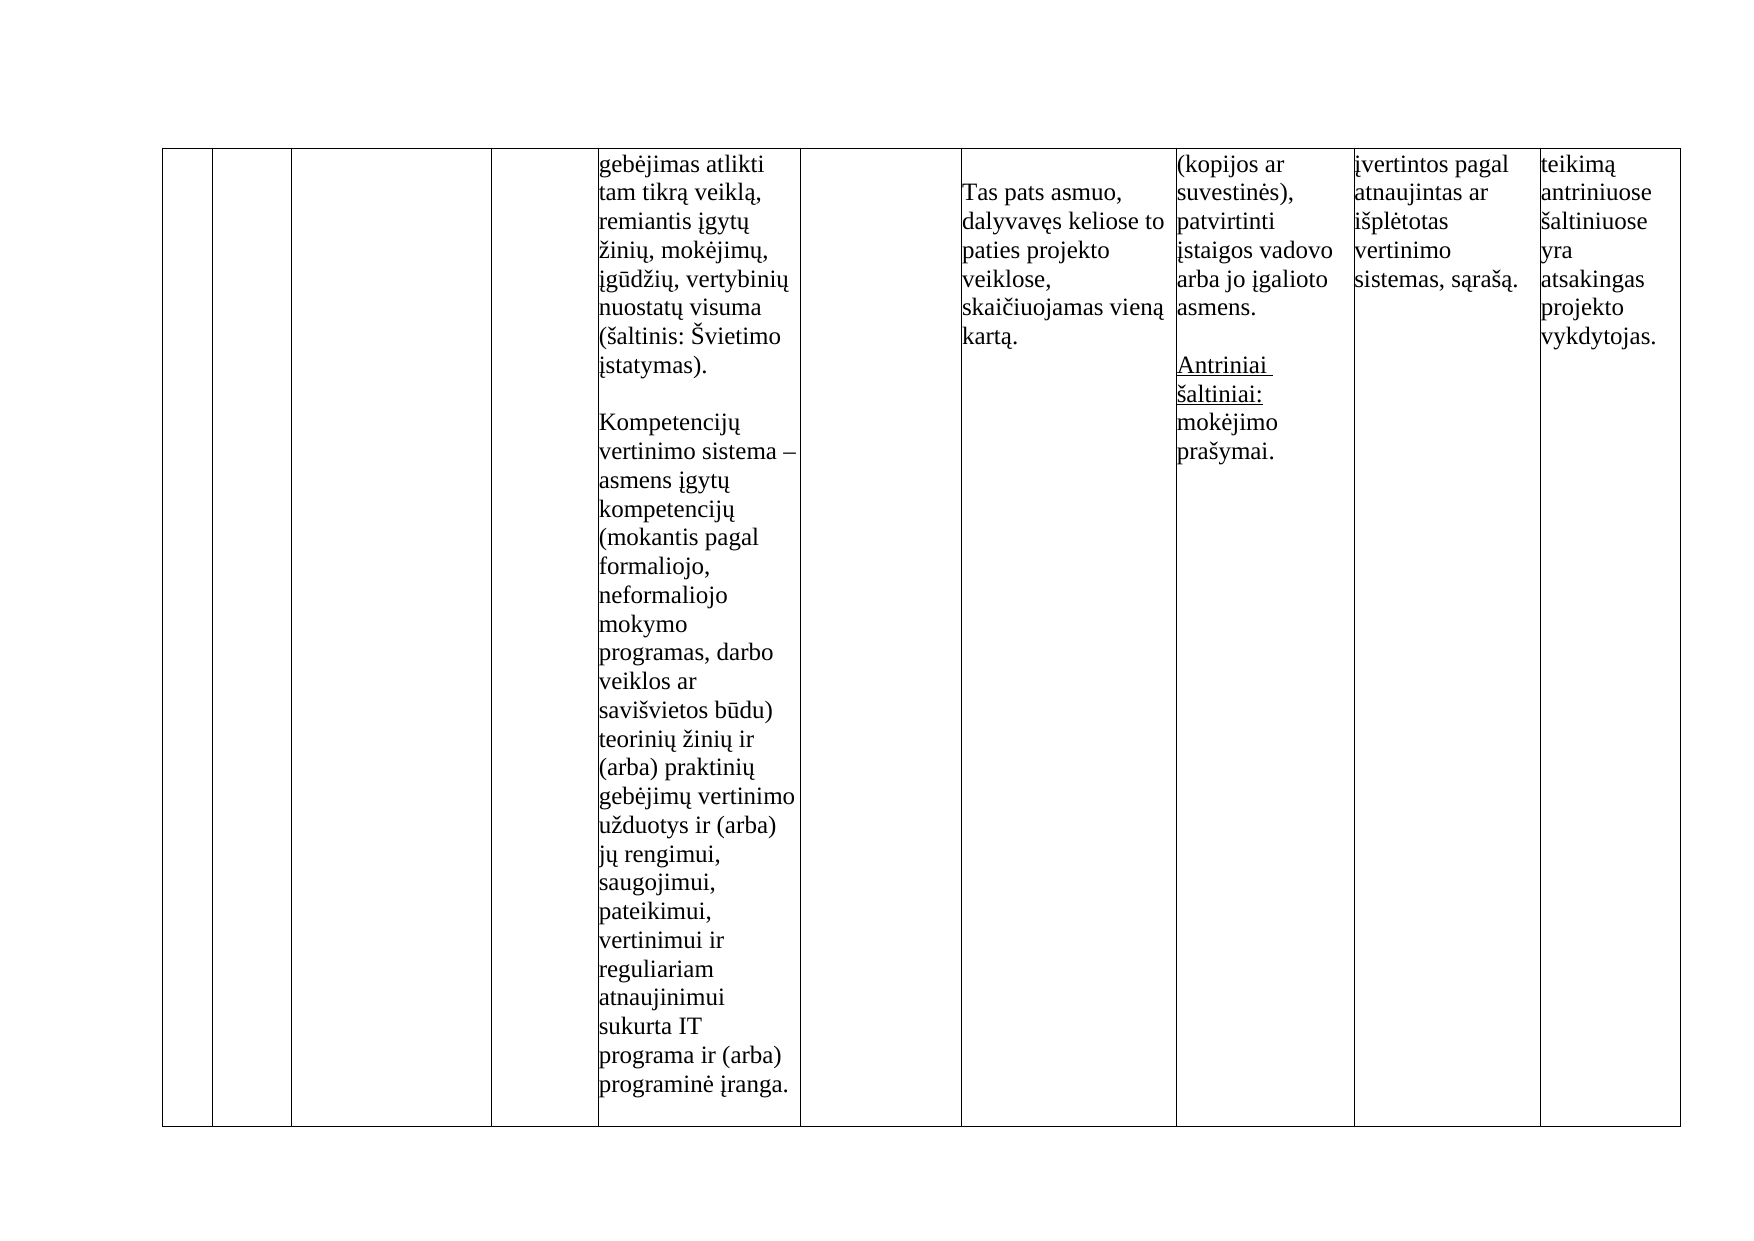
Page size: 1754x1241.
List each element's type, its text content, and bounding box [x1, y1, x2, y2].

table_cell [163, 149, 212, 1126]
table_cell [292, 149, 491, 1126]
table_cell Tas pats asmuo, dalyvavęs keliose to paties projekto veiklose, skaičiuojamas vieną kartą. [962, 149, 1176, 1126]
table_cell įvertintos pagal atnaujintas ar išplėtotas vertinimo sistemas, sąrašą. [1355, 149, 1540, 1126]
table_cell gebėjimas atlikti tam tikrą veiklą, remiantis įgytų žinių, mokėjimų, įgūdžių, vertybinių nuostatų visuma (šaltinis: Švietimo įstatymas). Kompetencijų vertinimo sistema – asmens įgytų kompetencijų (mokantis pagal formaliojo, neformaliojo mokymo programas, darbo veiklos ar savišvietos būdu) teorinių žinių ir (arba) praktinių gebėjimų vertinimo užduotys ir (arba) jų rengimui, saugojimui, pateikimui, vertinimui ir reguliariam atnaujinimui sukurta IT programa ir (arba) programinė įranga. [599, 149, 800, 1126]
table_cell (kopijos ar suvestinės), patvirtinti įstaigos vadovo arba jo įgalioto asmens. Antriniai šaltiniai: mokėjimo prašymai. [1177, 149, 1354, 1126]
table_cell [213, 149, 291, 1126]
table_cell [801, 149, 961, 1126]
table_cell [492, 149, 598, 1126]
table_cell teikimą antriniuose šaltiniuose yra atsakingas projekto vykdytojas. [1541, 149, 1680, 1126]
